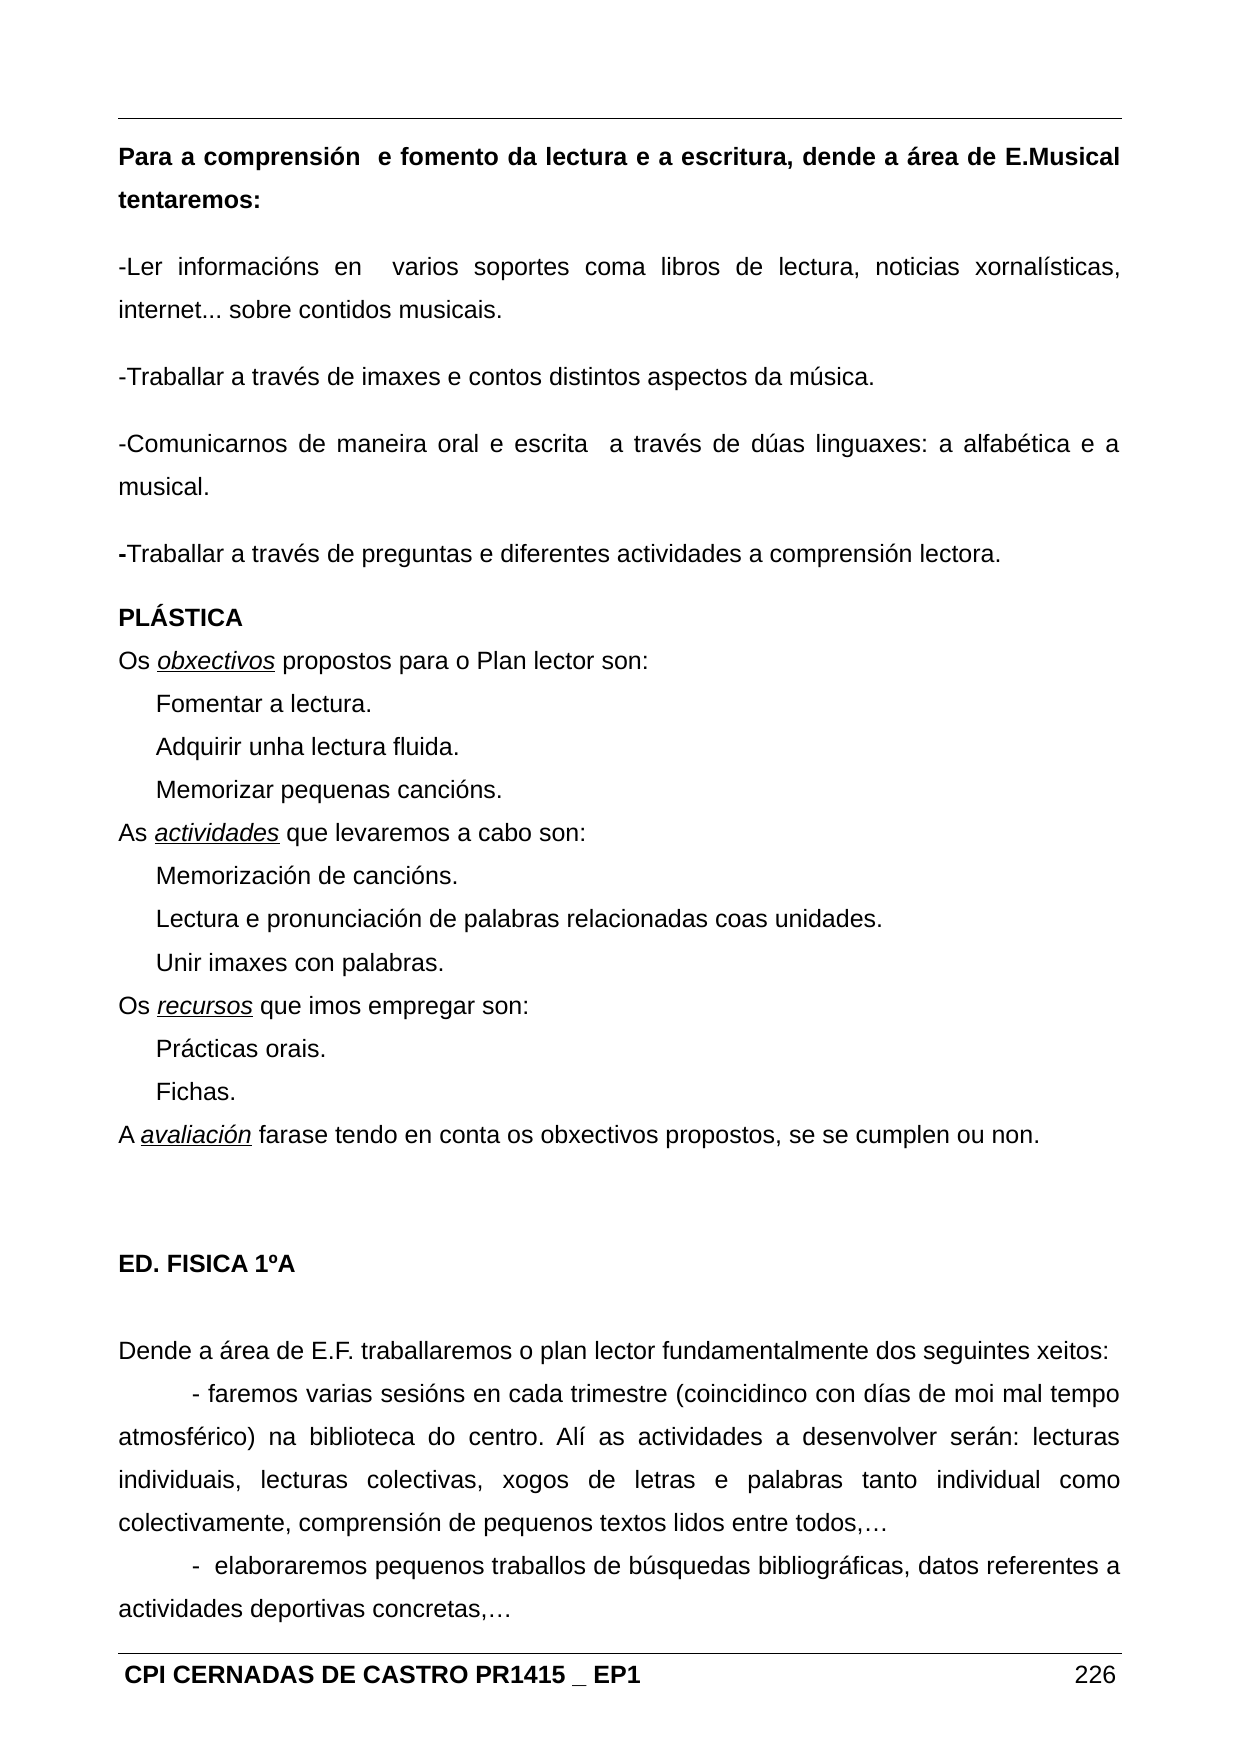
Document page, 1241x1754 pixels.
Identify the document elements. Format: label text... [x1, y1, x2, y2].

text - faremos varias sesións en cada trimestre (coincidinco con días de moi mal tempo atmosférico) na biblioteca do centro. Alí as actividades a desenvolver serán: lecturas individuais, lecturas colectivas, xogos de letras e palabras tanto individual como colectivamente, comprensión de pequenos textos lidos entre todos,… [118, 1379, 1122, 1537]
list Lectura e pronunciación de palabras relacionadas coas unidades. [156, 904, 1122, 933]
text Para a comprensión e fomento da lectura e a escritura, dende a área de E.Musical tentaremos: [118, 142, 1122, 213]
text Os obxectivos propostos para o Plan lector son: [118, 646, 1122, 674]
list ED. FISICA 1ºA [118, 1249, 1122, 1278]
list Fomentar a lectura. [156, 689, 1122, 717]
text Dende a área de E.F. traballaremos o plan lector fundamentalmente dos seguintes xeitos: [118, 1336, 1122, 1364]
list Adquirir unha lectura fluida. [156, 732, 1122, 761]
text As actividades que levaremos a cabo son: [118, 818, 1122, 847]
text A avaliación farase tendo en conta os obxectivos propostos, se se cumplen ou non. [118, 1120, 1122, 1149]
text -Comunicarnos de maneira oral e escrita a través de dúas linguaxes: a alfabética e a musical. [118, 428, 1122, 500]
list Fichas. [156, 1077, 1122, 1106]
text Os recursos que imos empregar son: [118, 991, 1122, 1019]
list Prácticas orais. [156, 1034, 1122, 1062]
list Memorización de cancións. [156, 861, 1122, 890]
text -Ler informacións en varios soportes coma libros de lectura, noticias xornalísticas, internet... sobre contidos musicais. [118, 252, 1122, 323]
list Memorizar pequenas cancións. [156, 775, 1122, 804]
text -Traballar a través de preguntas e diferentes actividades a comprensión lectora. [118, 538, 1122, 567]
list Unir imaxes con palabras. [156, 947, 1122, 976]
text -Traballar a través de imaxes e contos distintos aspectos da música. [118, 362, 1122, 390]
text - elaboraremos pequenos traballos de búsquedas bibliográficas, datos referentes a actividades deportivas concretas,… [118, 1551, 1122, 1623]
list PLÁSTICA [118, 602, 1122, 631]
